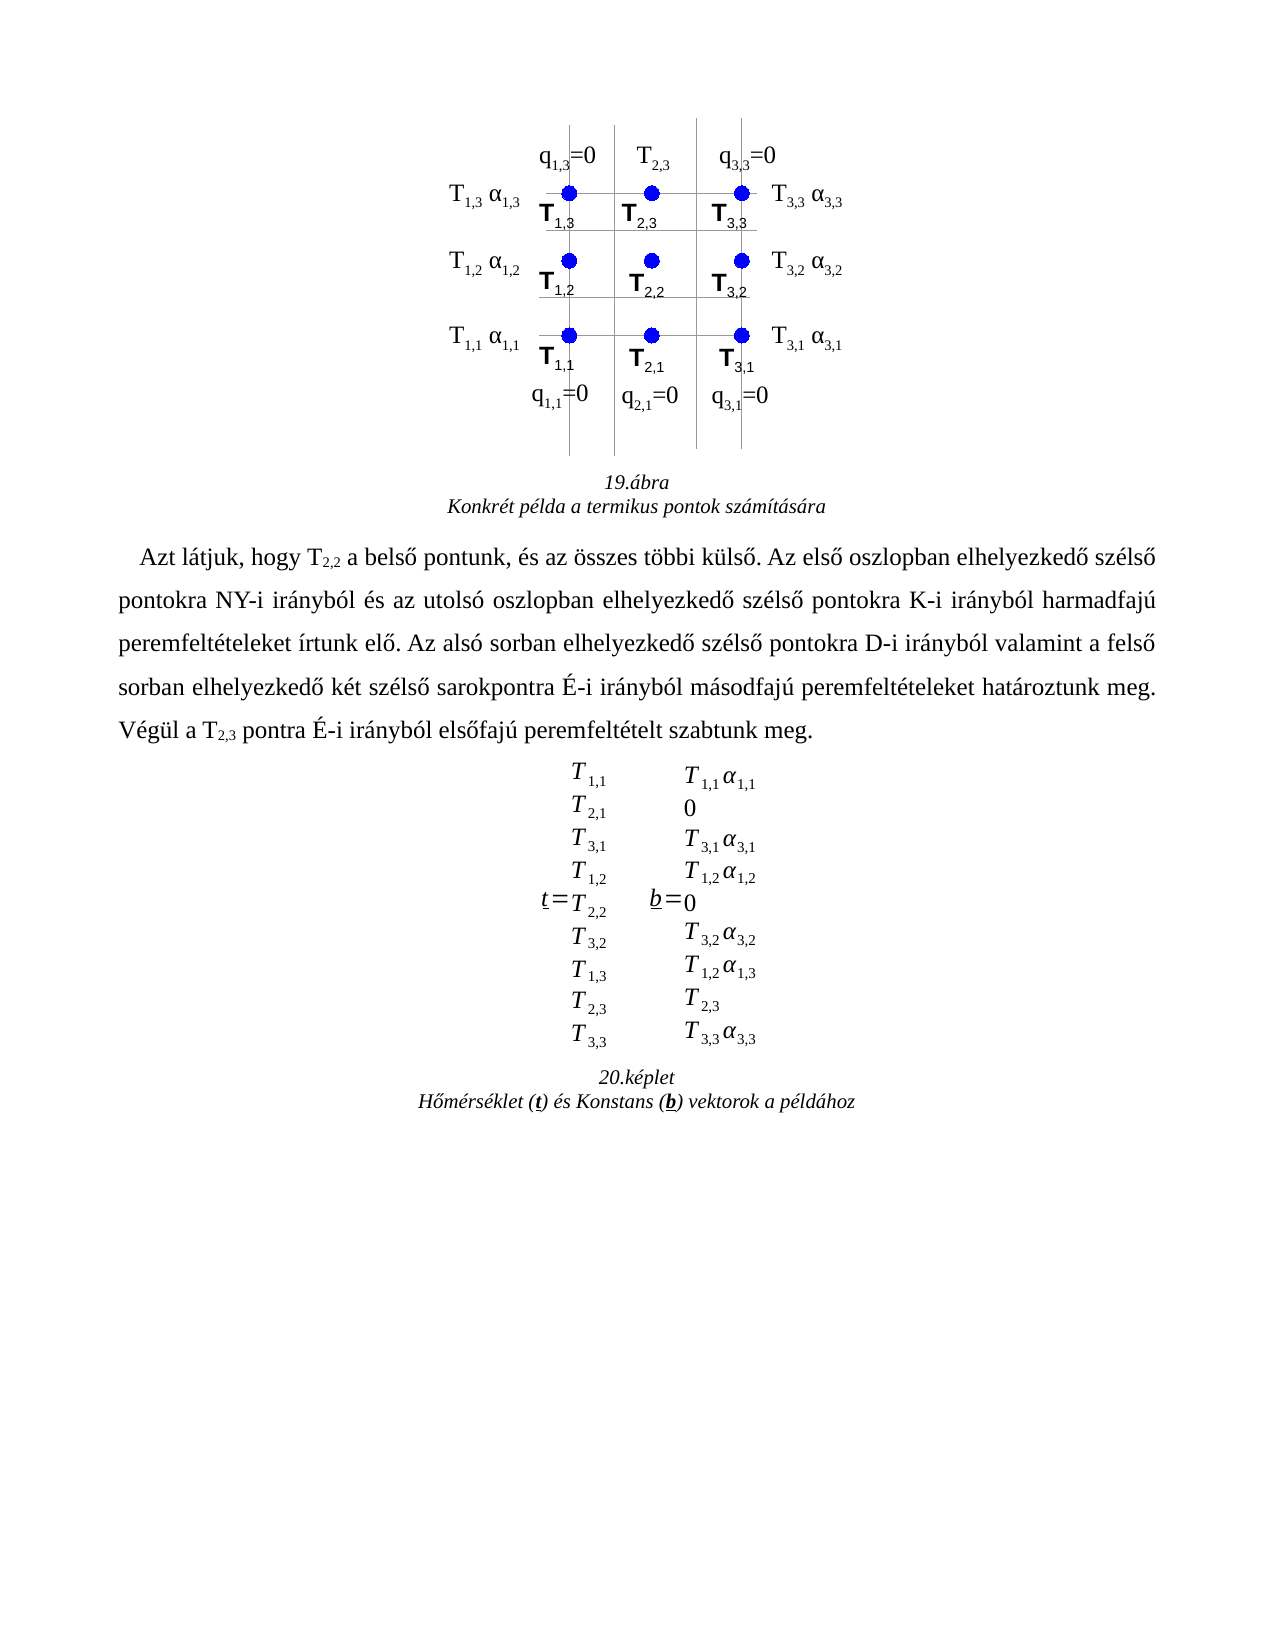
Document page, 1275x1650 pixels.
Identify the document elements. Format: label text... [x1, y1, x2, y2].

text Azt látjuk, hogy T2,2 a belső pontunk, és az összes többi külső. Az első oszlopban elhelyezkedő szélső pontokra NY-i irányból és az utolsó oszlopban elhelyezkedő szélső pontokra K-i irányból harmadfajú peremfeltételeket írtunk elő. Az alsó sorban elhelyezkedő szélső pontokra D-i irányból valamint a felső sorban elhelyezkedő két szélső sarokpontra É-i irányból másodfajú peremfeltételeket határoztunk meg. Végül a T2,3 pontra É-i irányból elsőfajú peremfeltételt szabtunk meg. [118, 542, 1157, 743]
subtitle 19.ábra [118, 470, 1157, 494]
subtitle Hőmérséklet (t) és Konstans (b) vektorok a példához [118, 1089, 1157, 1113]
subtitle Konkrét példa a termikus pontok számítására [118, 494, 1157, 518]
subtitle 20.képlet [118, 1065, 1157, 1089]
